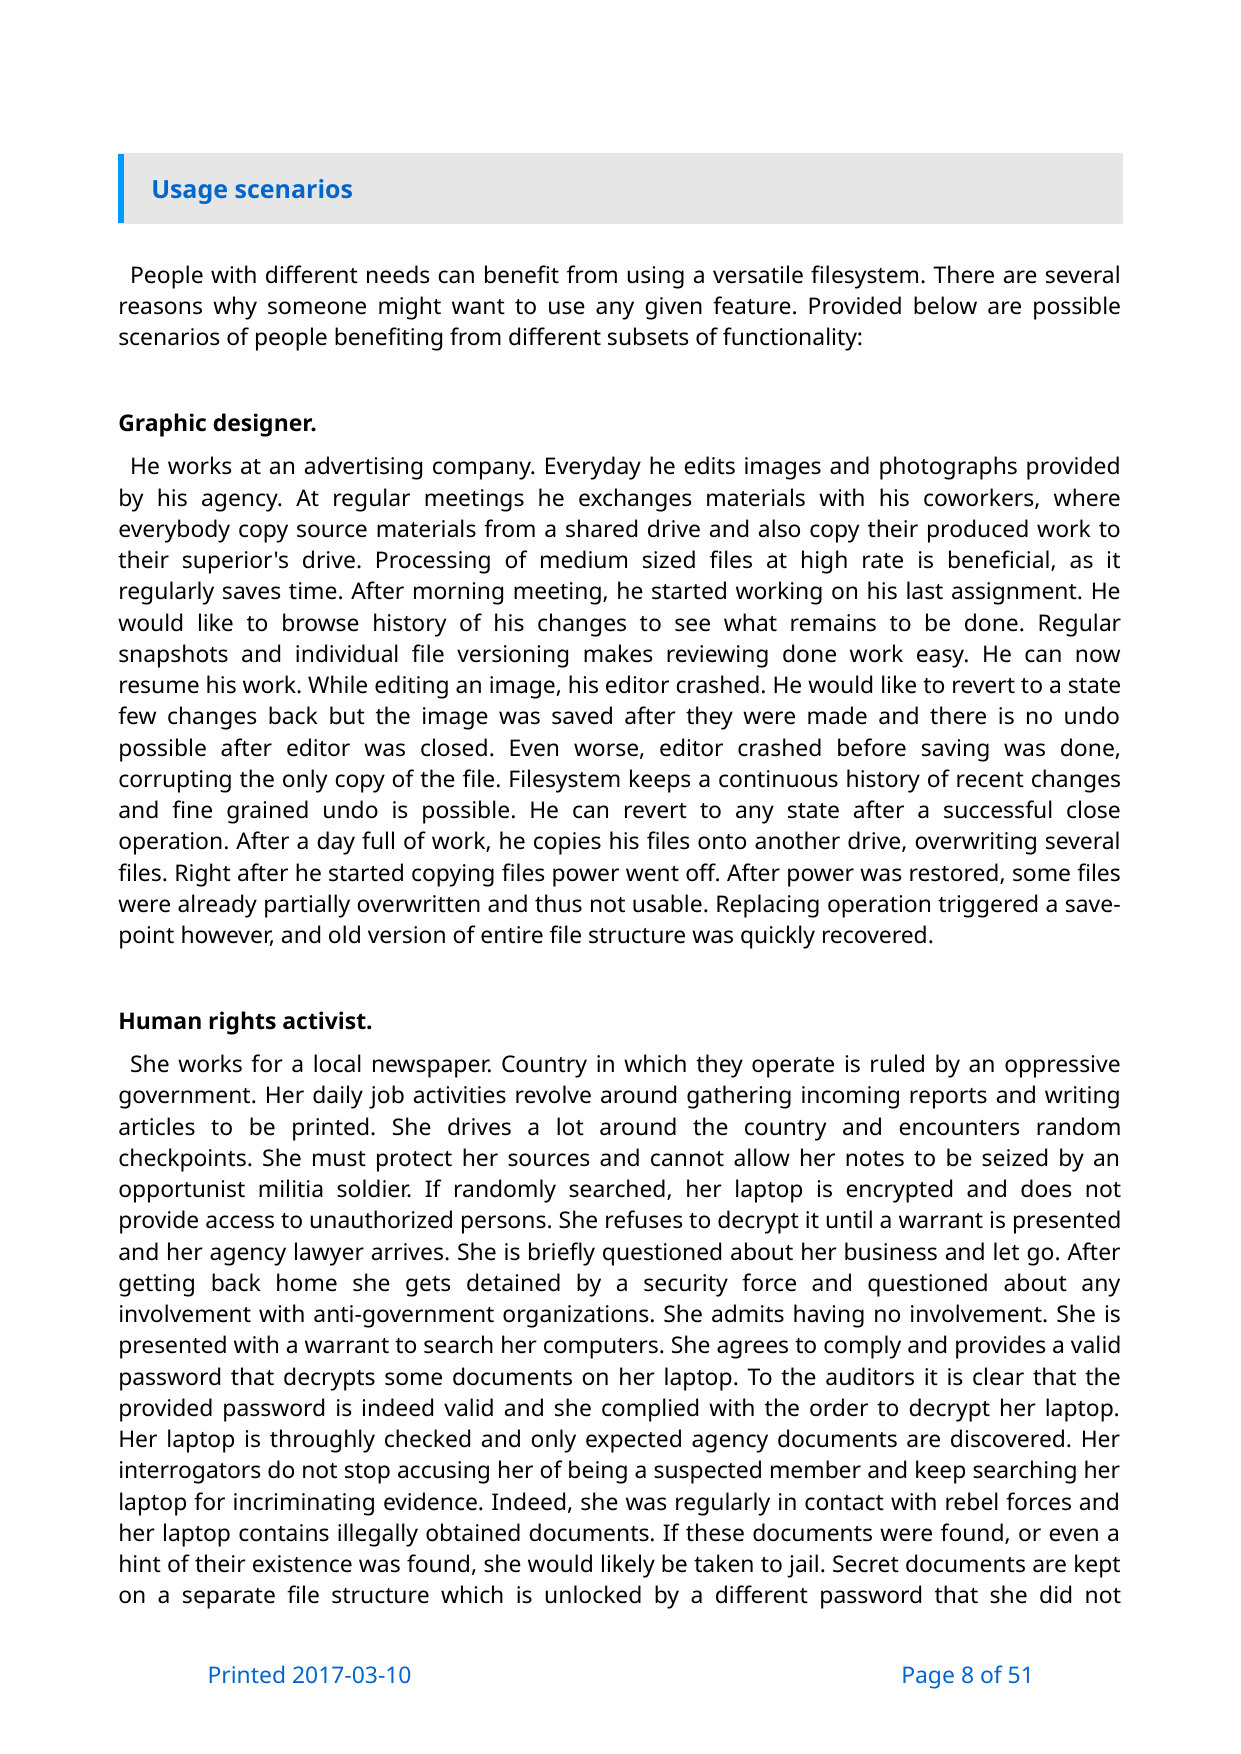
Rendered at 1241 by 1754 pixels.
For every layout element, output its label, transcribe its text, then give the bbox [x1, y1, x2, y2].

subtitle Graphic designer. [118, 407, 1122, 438]
subtitle Human rights activist. [118, 1005, 1122, 1036]
subtitle Usage scenarios [124, 155, 1122, 223]
text He works at an advertising company. Everyday he edits images and photographs provided by his agency. At regular meetings he exchanges materials with his coworkers, where everybody copy source materials from a shared drive and also copy their produced work to their superior's drive. Processing of medium sized files at high rate is beneficial, as it regularly saves time. After morning meeting, he started working on his last assignment. He would like to browse history of his changes to see what remains to be done. Regular snapshots and individual file versioning makes reviewing done work easy. He can now resume his work. While editing an image, his editor crashed. He would like to revert to a state few changes back but the image was saved after they were made and there is no undo possible after editor was closed. Even worse, editor crashed before saving was done, corrupting the only copy of the file. Filesystem keeps a continuous history of recent changes and fine grained undo is possible. He can revert to any state after a successful close operation. After a day full of work, he copies his files onto another drive, overwriting several files. Right after he started copying files power went off. After power was restored, some files were already partially overwritten and thus not usable. Replacing operation triggered a save-point however, and old version of entire file structure was quickly recovered. [118, 450, 1122, 950]
text People with different needs can benefit from using a versatile filesystem. There are several reasons why someone might want to use any given feature. Provided below are possible scenarios of people benefiting from different subsets of functionality: [118, 259, 1122, 352]
text She works for a local newspaper. Country in which they operate is ruled by an oppressive government. Her daily job activities revolve around gathering incoming reports and writing articles to be printed. She drives a lot around the country and encounters random checkpoints. She must protect her sources and cannot allow her notes to be seized by an opportunist militia soldier. If randomly searched, her laptop is encrypted and does not provide access to unauthorized persons. She refuses to decrypt it until a warrant is presented and her agency lawyer arrives. She is briefly questioned about her business and let go. After getting back home she gets detained by a security force and questioned about any involvement with anti-government organizations. She admits having no involvement. She is presented with a warrant to search her computers. She agrees to comply and provides a valid password that decrypts some documents on her laptop. To the auditors it is clear that the provided password is indeed valid and she complied with the order to decrypt her laptop. Her laptop is throughly checked and only expected agency documents are discovered. Her interrogators do not stop accusing her of being a suspected member and keep searching her laptop for incriminating evidence. Indeed, she was regularly in contact with rebel forces and her laptop contains illegally obtained documents. If these documents were found, or even a hint of their existence was found, she would likely be taken to jail. Secret documents are kept on a separate file structure which is unlocked by a different password that she did not [118, 1048, 1122, 1611]
